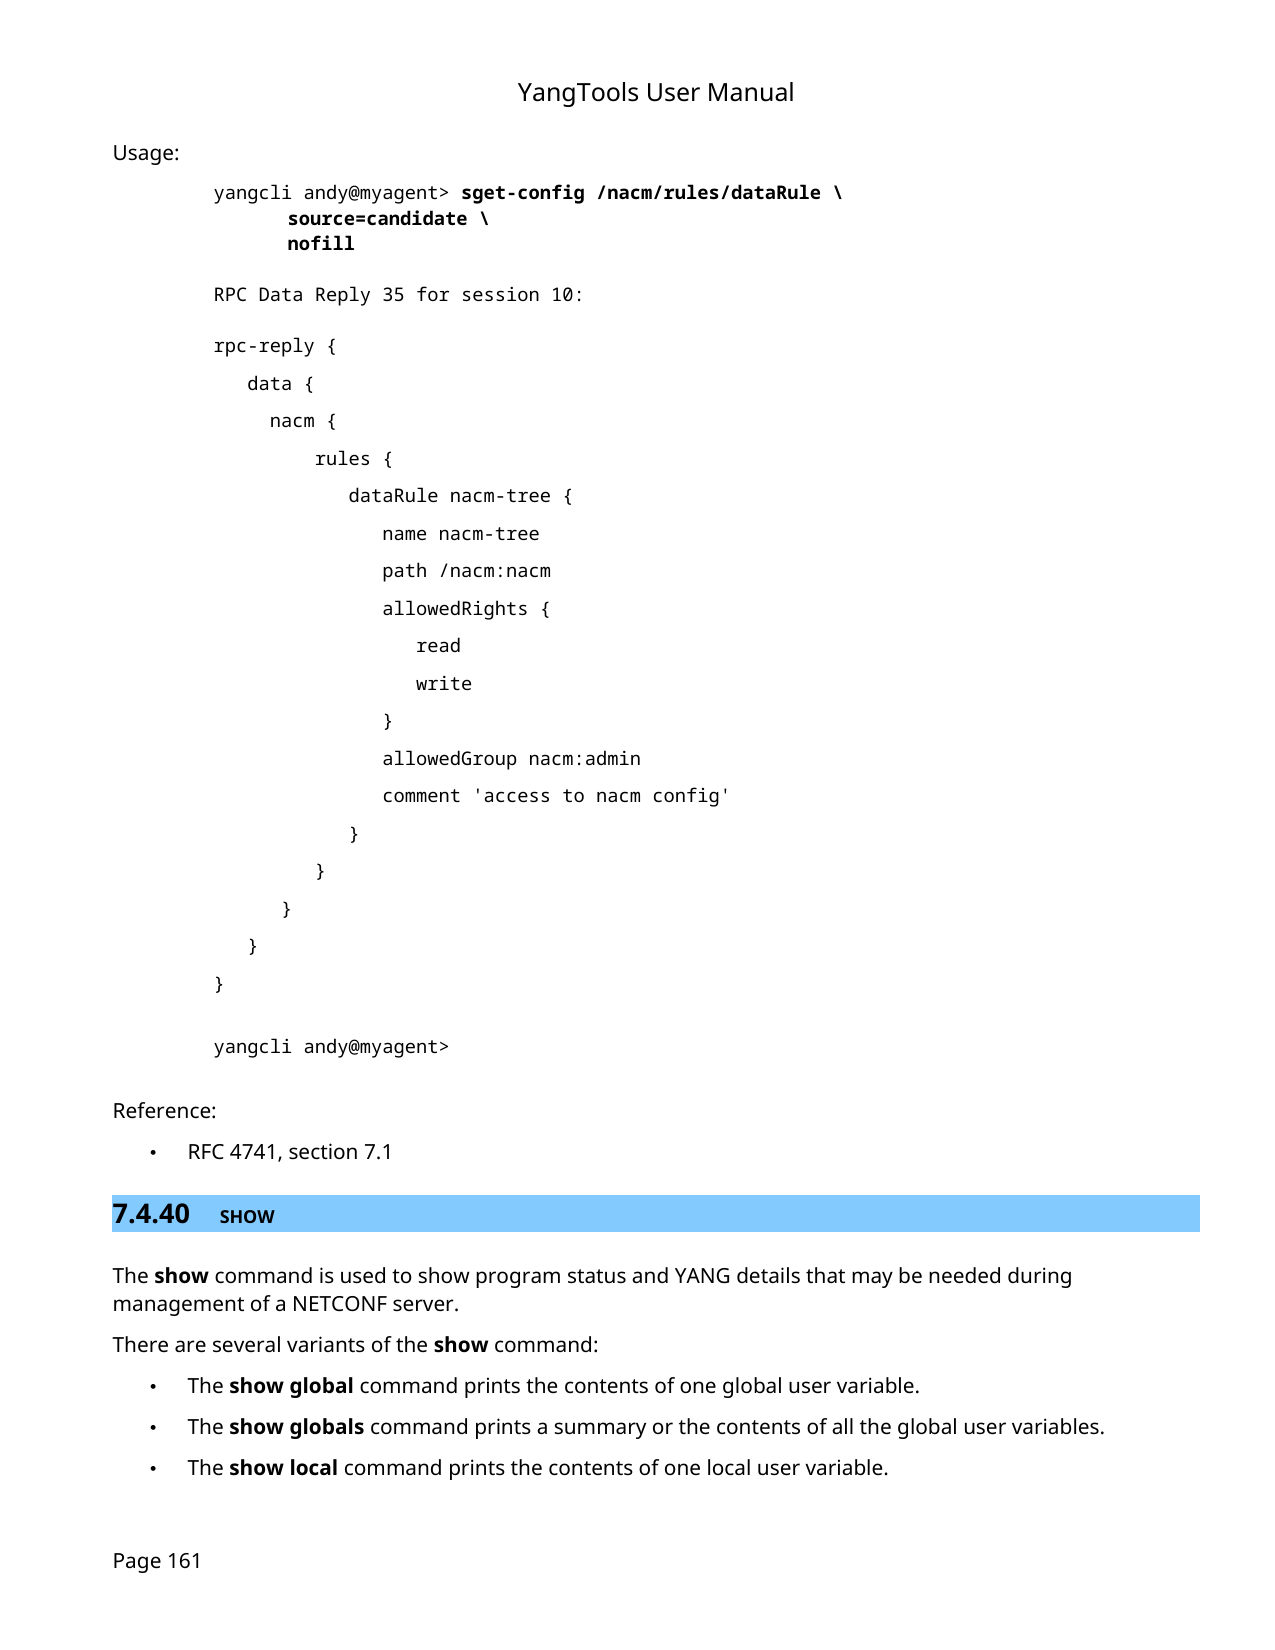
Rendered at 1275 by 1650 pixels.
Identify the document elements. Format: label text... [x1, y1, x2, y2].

text } [139, 895, 1200, 921]
list RFC 4741, section 7.1 [150, 1137, 1200, 1166]
text allowedGroup nacm:admin [139, 745, 1200, 771]
text The show command is used to show program status and YANG details that may be needed during management of a NETCONF server. [112, 1261, 1200, 1318]
text dataRule nacm-tree { [139, 483, 1200, 508]
text } [139, 820, 1200, 846]
text read [139, 633, 1200, 658]
text } [139, 858, 1200, 883]
text yangcli andy@myagent> [139, 1008, 1200, 1084]
text } [139, 933, 1200, 958]
text } [139, 970, 1200, 996]
text rules { [139, 445, 1200, 471]
text path /nacm:nacm [139, 558, 1200, 583]
text yangcli andy@myagent> sget-config /nacm/rules/dataRule \ source=candidate \ nofill RPC Data Reply 35 for session 10: rpc-reply { [139, 179, 1200, 358]
subtitle show [112, 1195, 1200, 1232]
text Usage: [112, 138, 1200, 167]
text } [139, 708, 1200, 733]
text nacm { [139, 408, 1200, 433]
text data { [139, 370, 1200, 396]
text There are several variants of the show command: [112, 1330, 1200, 1358]
list The show globals command prints a summary or the contents of all the global user variables. [150, 1412, 1200, 1440]
text comment 'access to nacm config' [139, 783, 1200, 808]
text write [139, 670, 1200, 696]
list The show global command prints the contents of one global user variable. [150, 1371, 1200, 1399]
text name nacm-tree [139, 520, 1200, 546]
text Reference: [112, 1096, 1200, 1124]
list The show local command prints the contents of one local user variable. [150, 1453, 1200, 1481]
text allowedRights { [139, 595, 1200, 621]
